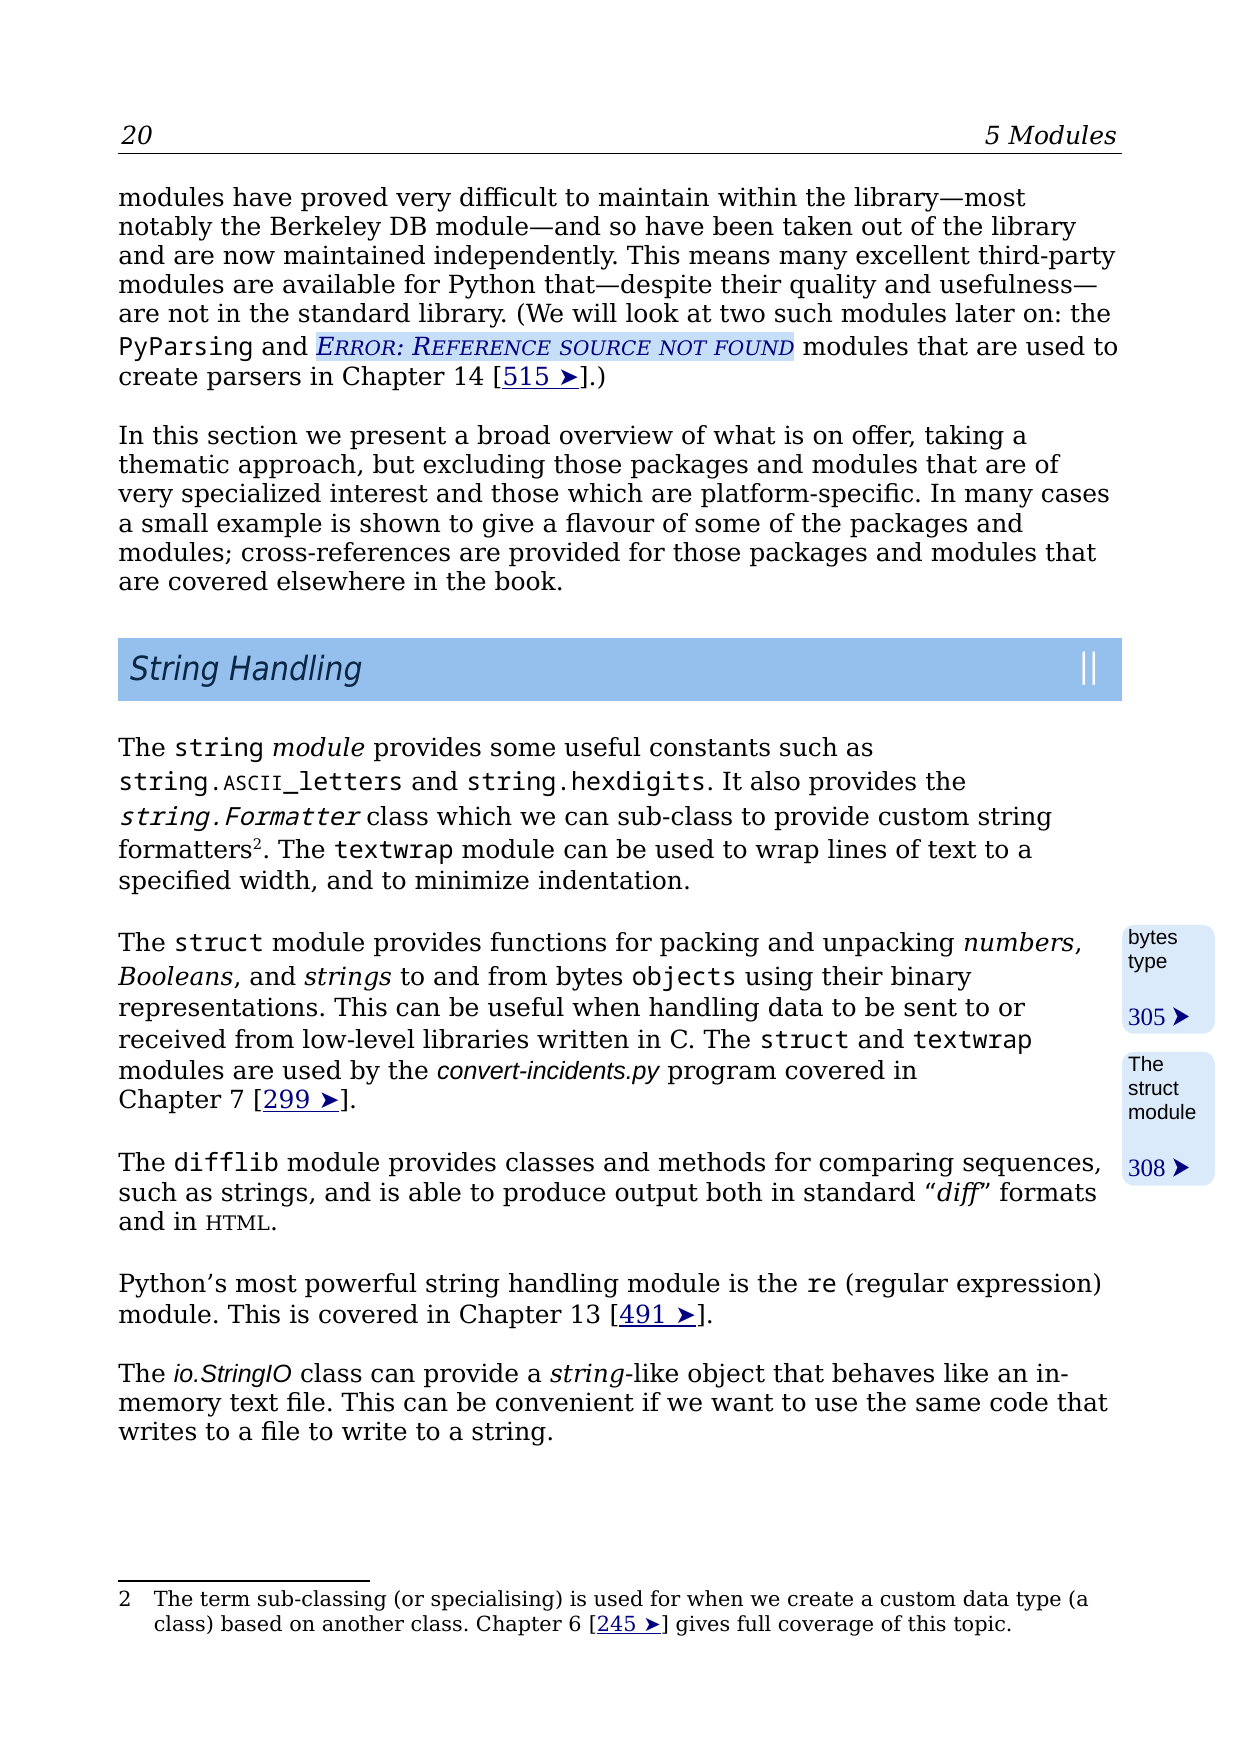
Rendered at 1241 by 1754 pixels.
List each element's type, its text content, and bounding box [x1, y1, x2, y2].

text The struct module provides functions for packing and unpacking numbers, Booleans, and strings to and from bytes objects using their binary representations. This can be useful when handling data to be sent to or received from low-level libraries written in C. The struct and textwrap modules are used by the convert-incidents.py program covered in Chapter 7 [299 ➤]. [118, 925, 1122, 1115]
text The difflib module provides classes and methods for comparing sequences, such as strings, and is able to produce output both in standard “diff” formats and in html. [118, 1144, 1122, 1237]
text In this section we present a broad overview of what is on offer, taking a thematic approach, but excluding those packages and modules that are of very specialized interest and those which are platform-specific. In many cases a small example is shown to give a flavour of some of the packages and modules; cross-references are provided for those packages and modules that are covered elsewhere in the book. [118, 421, 1122, 596]
text The term sub-classing (or specialising) is used for when we create a custom data type (a class) based on another class. Chapter 6 [245 ➤] gives full coverage of this topic. [118, 1587, 1122, 1636]
text The io.StringIO class can provide a string-like object that behaves like an in-memory text file. This can be convenient if we want to use the same code that writes to a file to write to a string. [118, 1359, 1122, 1447]
subtitle String Handling [118, 638, 1122, 701]
text modules have proved very difficult to maintain within the library—most notably the Berkeley DB module—and so have been taken out of the library and are now maintained independently. This means many excellent third-party modules are available for Python that—despite their quality and usefulness—are not in the standard library. (We will look at two such modules later on: the PyParsing and Error: Reference source not found modules that are used to create parsers in Chapter 14 [515 ➤].) [118, 183, 1122, 392]
text Python’s most powerful string handling module is the re (regular expression) module. This is covered in Chapter 13 [491 ➤]. [118, 1266, 1122, 1329]
text || [1063, 647, 1098, 686]
text The string module provides some useful constants such as string.ascii_letters and string.hexdigits. It also provides the string.Formatter class which we can sub-class to provide custom string formatters. The textwrap module can be used to wrap lines of text to a specified width, and to minimize indentation. [118, 730, 1122, 895]
